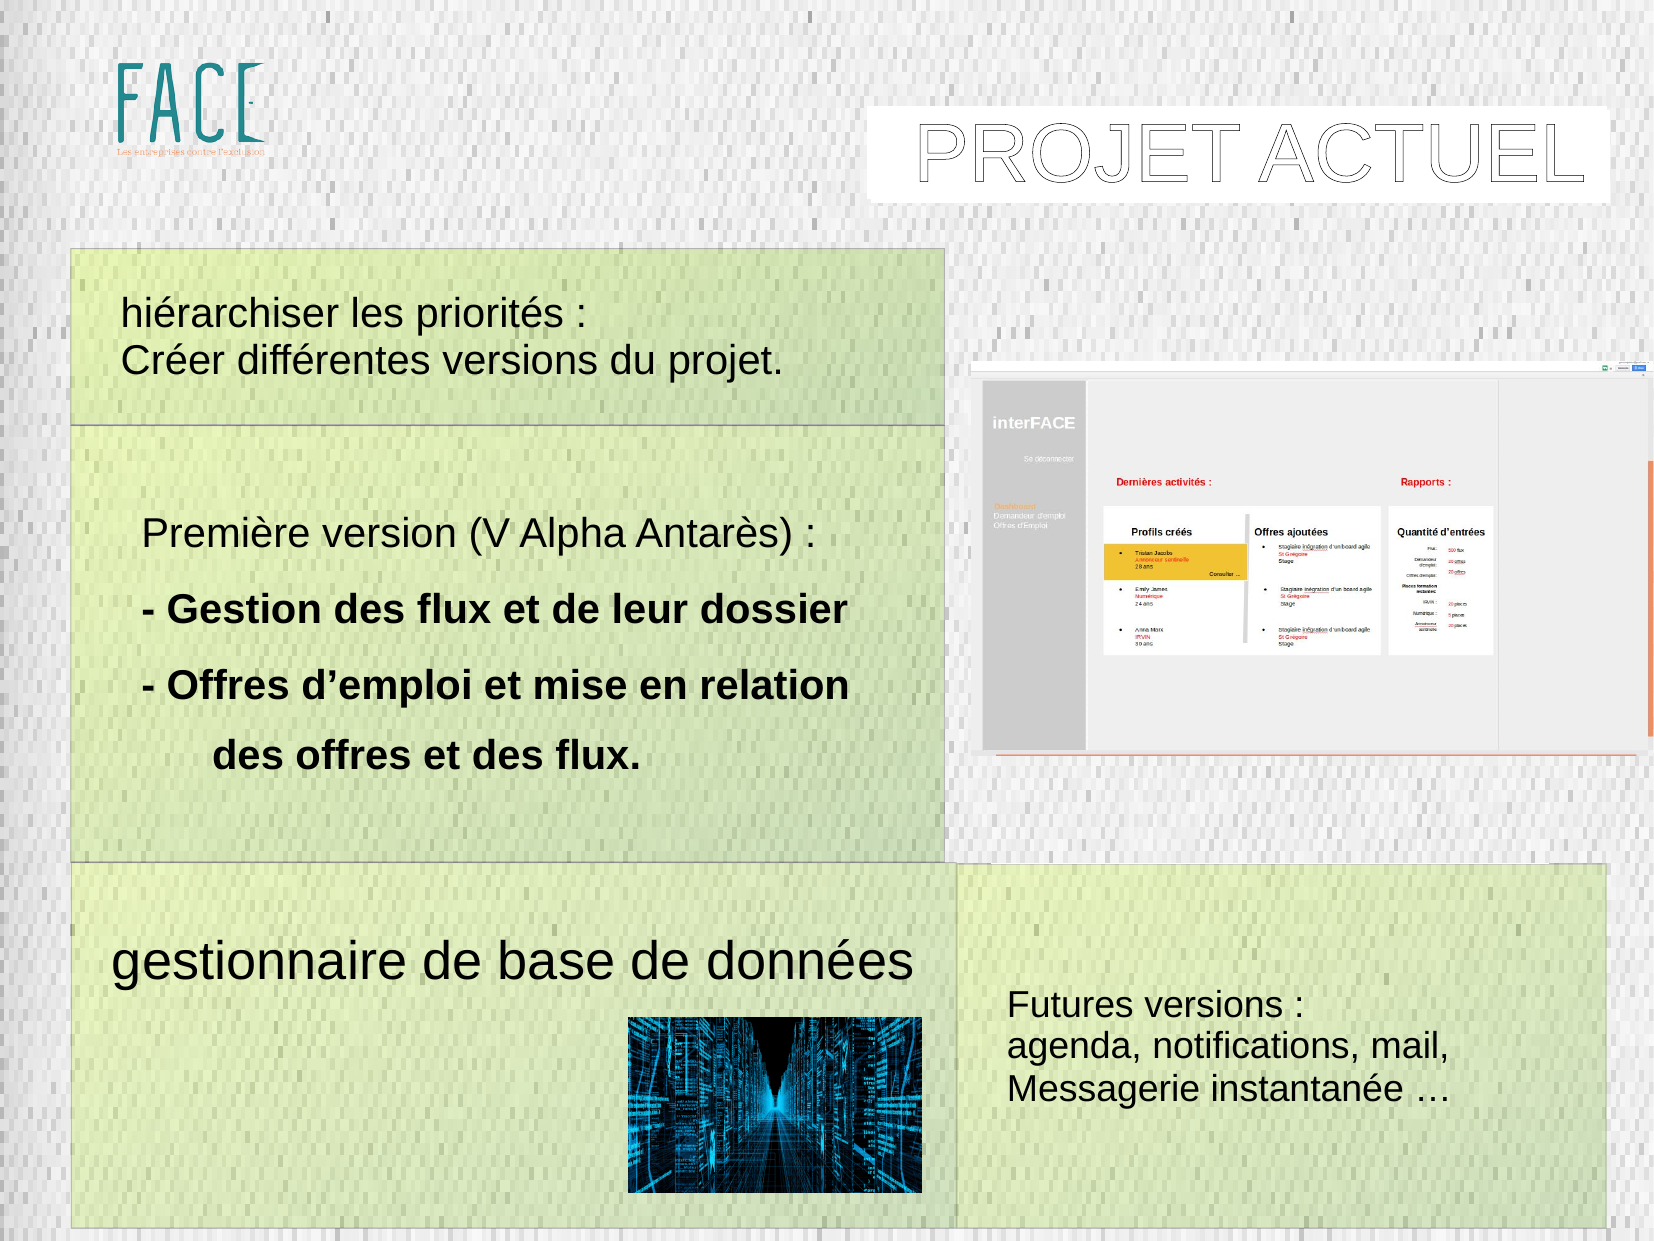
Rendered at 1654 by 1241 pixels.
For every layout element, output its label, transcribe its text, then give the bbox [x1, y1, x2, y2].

title PROJET ACTUEL [755, 49, 1607, 257]
text_box hiérarchiser les priorités : Créer différentes versions du projet. [70, 248, 945, 426]
picture [0, 0, 1654, 1241]
text_box gestionnaire de base de données [70, 862, 957, 1229]
text_box Futures versions : agenda, notifications, mail, Messagerie instantanée … [956, 863, 1607, 1229]
list Première version (V Alpha Antarès) : - Gestion des flux et de leur dossier - Offres d’emploi et mise en relation des offres et des flux. [70, 426, 945, 862]
